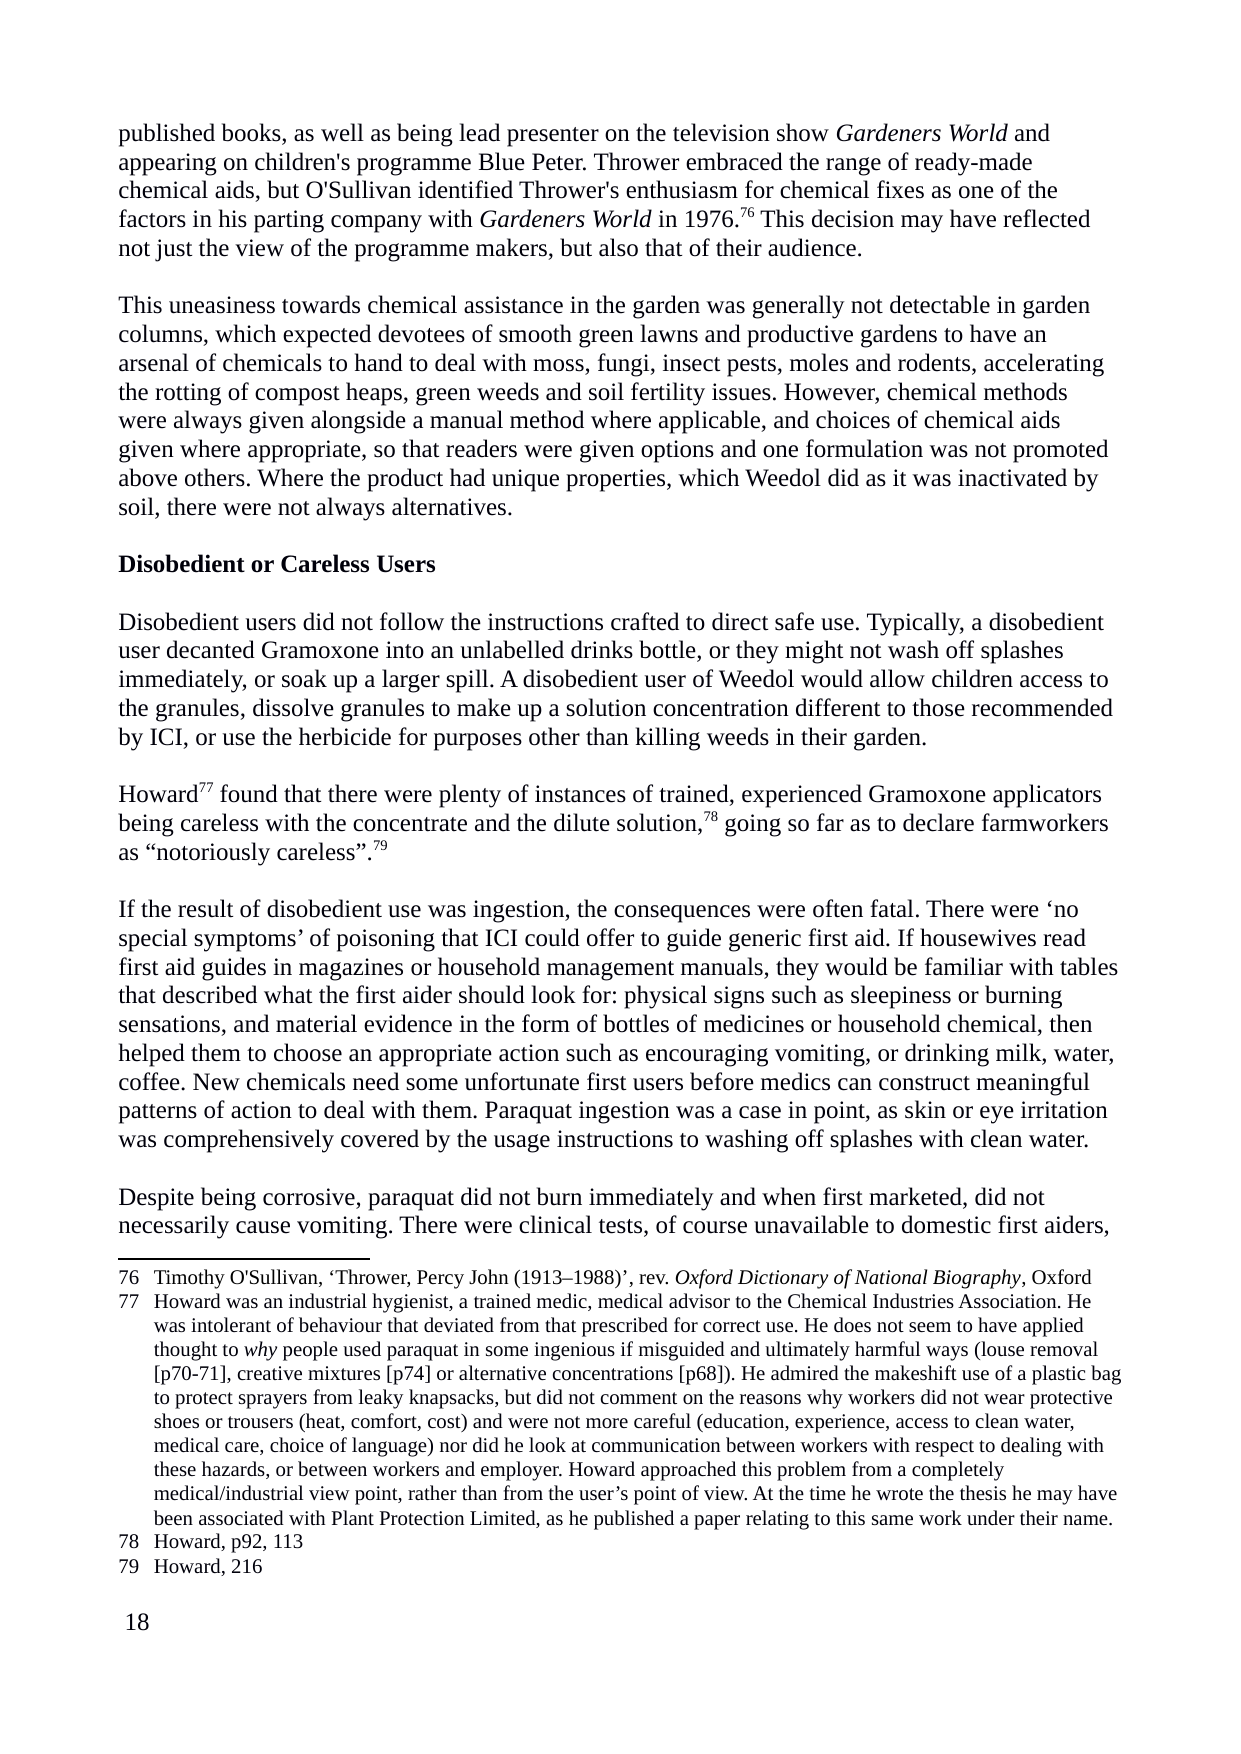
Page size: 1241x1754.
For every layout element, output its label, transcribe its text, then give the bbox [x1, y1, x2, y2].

text Howard was an industrial hygienist, a trained medic, medical advisor to the Chemical Industries Association. He was intolerant of behaviour that deviated from that prescribed for correct use. He does not seem to have applied thought to why people used paraquat in some ingenious if misguided and ultimately harmful ways (louse removal [p70-71], creative mixtures [p74] or alternative concentrations [p68]). He admired the makeshift use of a plastic bag to protect sprayers from leaky knapsacks, but did not comment on the reasons why workers did not wear protective shoes or trousers (heat, comfort, cost) and were not more careful (education, experience, access to clean water, medical care, choice of language) nor did he look at communication between workers with respect to dealing with these hazards, or between workers and employer. Howard approached this problem from a completely medical/industrial view point, rather than from the user’s point of view. At the time he wrote the thesis he may have been associated with Plant Protection Limited, as he published a paper relating to this same work under their name. [118, 1289, 1122, 1529]
text This uneasiness towards chemical assistance in the garden was generally not detectable in garden columns, which expected devotees of smooth green lawns and productive gardens to have an arsenal of chemicals to hand to deal with moss, fungi, insect pests, moles and rodents, accelerating the rotting of compost heaps, green weeds and soil fertility issues. However, chemical methods were always given alongside a manual method where applicable, and choices of chemical aids given where appropriate, so that readers were given options and one formulation was not promoted above others. Where the product had unique properties, which Weedol did as it was inactivated by soil, there were not always alternatives. [118, 291, 1122, 521]
text Disobedient or Careless Users [118, 549, 1122, 578]
text Howard, p92, 113 [118, 1529, 1122, 1553]
text Timothy O'Sullivan, ‘Thrower, Percy John (1913–1988)’, rev. Oxford Dictionary of National Biography, Oxford [118, 1265, 1122, 1289]
text Howard, 216 [118, 1553, 1122, 1578]
text If the result of disobedient use was ingestion, the consequences were often fatal. There were ‘no special symptoms’ of poisoning that ICI could offer to guide generic first aid. If housewives read first aid guides in magazines or household management manuals, they would be familiar with tables that described what the first aider should look for: physical signs such as sleepiness or burning sensations, and material evidence in the form of bottles of medicines or household chemical, then helped them to choose an appropriate action such as encouraging vomiting, or drinking milk, water, coffee. New chemicals need some unfortunate first users before medics can construct meaningful patterns of action to deal with them. Paraquat ingestion was a case in point, as skin or eye irritation was comprehensively covered by the usage instructions to washing off splashes with clean water. [118, 894, 1122, 1153]
text Despite being corrosive, paraquat did not burn immediately and when first marketed, did not necessarily cause vomiting. There were clinical tests, of course unavailable to domestic first aiders, [118, 1182, 1122, 1239]
text Disobedient users did not follow the instructions crafted to direct safe use. Typically, a disobedient user decanted Gramoxone into an unlabelled drinks bottle, or they might not wash off splashes immediately, or soak up a larger spill. A disobedient user of Weedol would allow children access to the granules, dissolve granules to make up a solution concentration different to those recommended by ICI, or use the herbicide for purposes other than killing weeds in their garden. [118, 607, 1122, 751]
text Howard found that there were plenty of instances of trained, experienced Gramoxone applicators being careless with the concentrate and the dilute solution, going so far as to declare farmworkers as “notoriously careless”. [118, 779, 1122, 866]
text published books, as well as being lead presenter on the television show Gardeners World and appearing on children's programme Blue Peter. Thrower embraced the range of ready-made chemical aids, but O'Sullivan identified Thrower's enthusiasm for chemical fixes as one of the factors in his parting company with Gardeners World in 1976. This decision may have reflected not just the view of the programme makers, but also that of their audience. [118, 118, 1122, 262]
